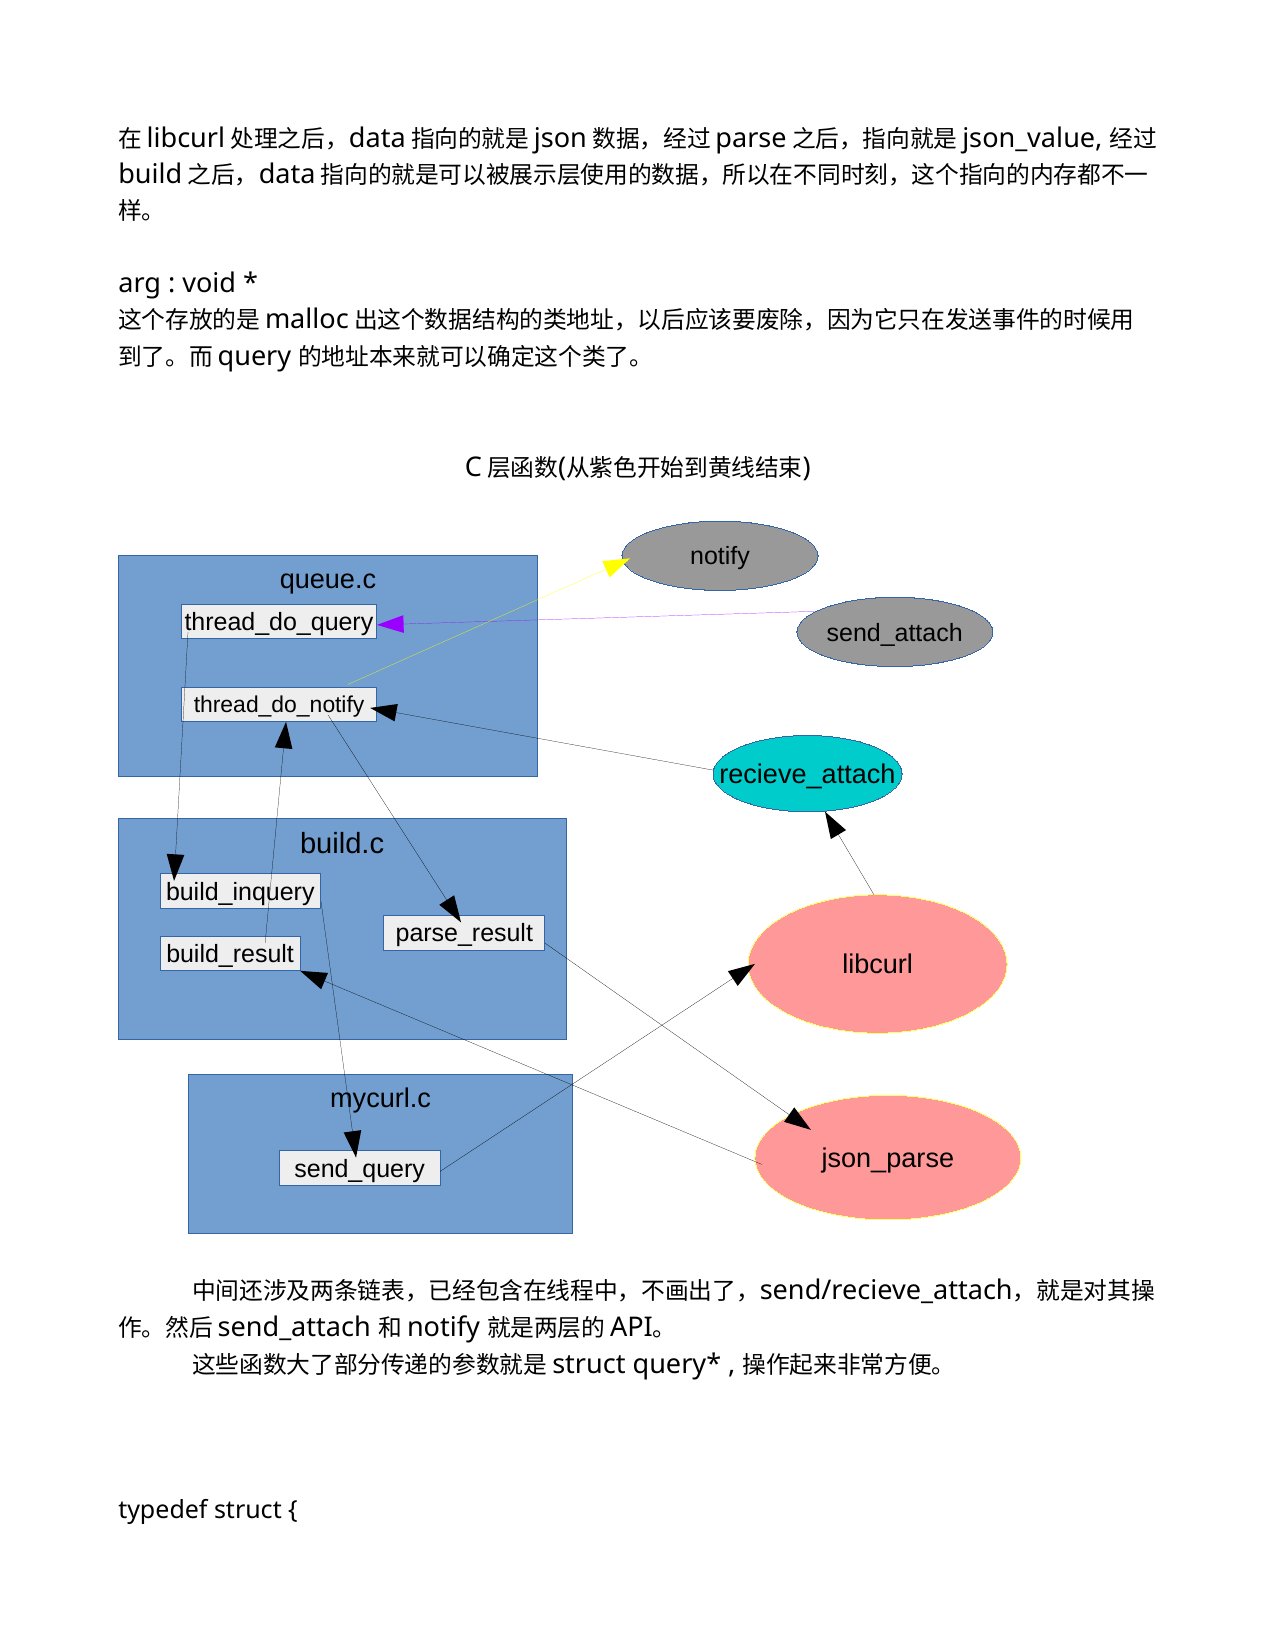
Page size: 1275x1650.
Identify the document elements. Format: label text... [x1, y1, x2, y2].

text 这些函数大了部分传递的参数就是 struct query* , 操作起来非常方便。 [118, 1344, 1157, 1381]
text C层函数(从紫色开始到黄线结束) [118, 447, 1157, 484]
text 中间还涉及两条链表，已经包含在线程中，不画出了，send/recieve_attach，就是对其操作。然后send_attach 和 notify 就是两层的API。 [118, 1271, 1157, 1344]
text 在libcurl处理之后，data指向的就是json数据，经过parse之后，指向就是json_value, 经过build之后，data指向的就是可以被展示层使用的数据，所以在不同时刻，这个指向的内存都不一样。 [118, 118, 1157, 226]
text arg : void * [118, 263, 1157, 300]
text typedef struct { [118, 1492, 1157, 1526]
text 这个存放的是malloc出这个数据结构的类地址，以后应该要废除，因为它只在发送事件的时候用到了。而query 的地址本来就可以确定这个类了。 [118, 300, 1157, 374]
